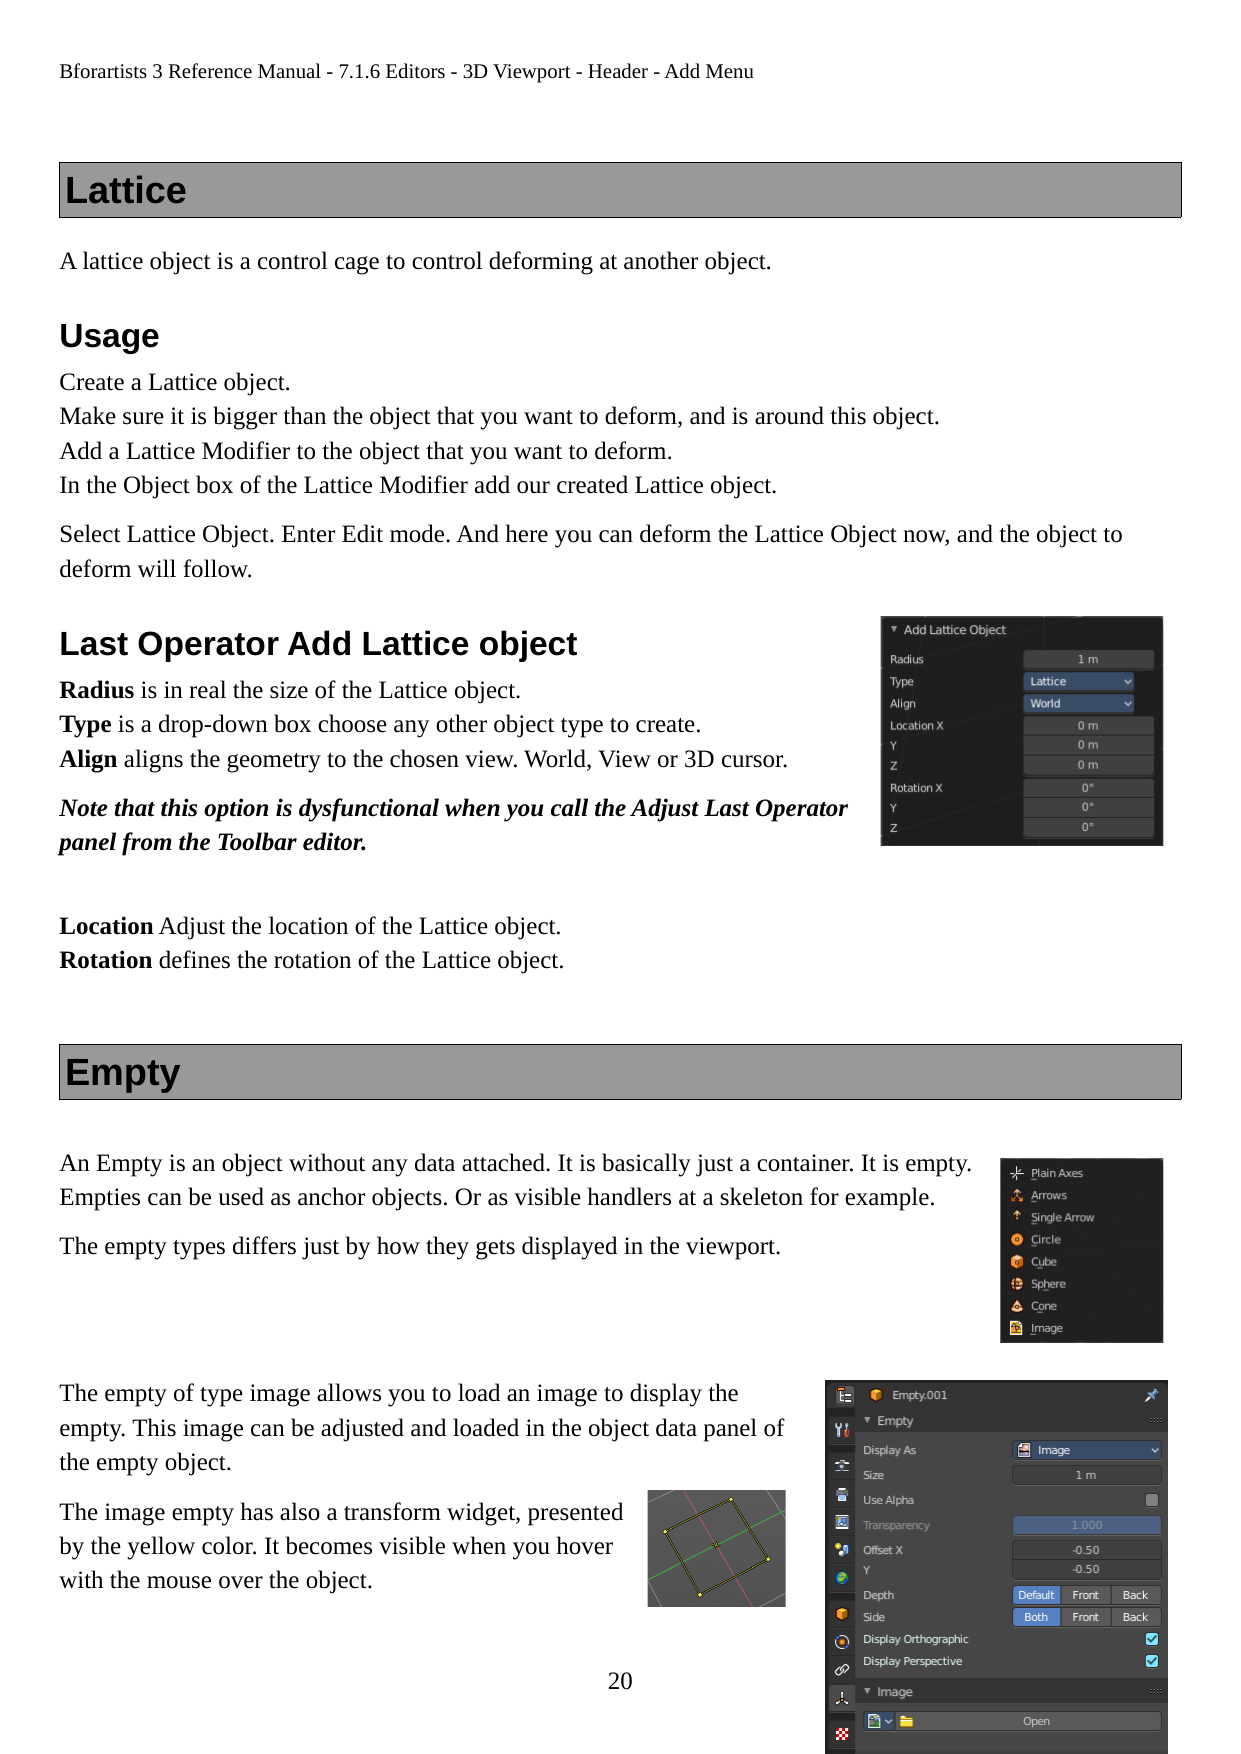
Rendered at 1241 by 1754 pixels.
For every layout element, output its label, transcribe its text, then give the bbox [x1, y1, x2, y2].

text The empty of type image allows you to load an image to display the empty. This image can be adjusted and loaded in the object data panel of the empty object. [59, 1378, 1181, 1476]
table_header Empty [60, 1045, 1181, 1099]
text A lattice object is a control cage to control deforming at another object. [59, 246, 1181, 274]
subtitle [1164, 624, 1181, 662]
text Create a Lattice object. Make sure it is bigger than the object that you want to deform, and is around this object. Add a Lattice Modifier to the object that you want to deform. In the Object box of the Lattice Modifier add our created Lattice object. [59, 367, 1181, 499]
picture [1000, 1158, 1164, 1343]
subtitle Usage [59, 316, 1181, 354]
text Radius is in real the size of the Lattice object. Type is a drop-down box choose any other object type to create. Align aligns the geometry to the chosen view. World, View or 3D cursor. [59, 675, 880, 772]
text Location Adjust the location of the Lattice object. Rotation defines the rotation of the Lattice object. [59, 876, 1181, 974]
text [786, 1497, 825, 1594]
picture [647, 1490, 786, 1607]
text Select Lattice Object. Enter Edit mode. And here you can deform the Lattice Object now, and the object to deform will follow. [59, 519, 1181, 582]
text An Empty is an object without any data attached. It is basically just a container. It is empty. Empties can be used as anchor objects. Or as visible handlers at a skeleton for example. [59, 1148, 1181, 1211]
picture [825, 1380, 1168, 1754]
table_header Lattice [60, 163, 1181, 217]
picture [880, 616, 1164, 846]
text The image empty has also a transform widget, presented by the yellow color. It becomes visible when you hover with the mouse over the object. [59, 1497, 647, 1594]
text The empty types differs just by how they gets displayed in the viewport. [59, 1231, 1000, 1260]
subtitle Last Operator Add Lattice object [59, 624, 880, 662]
text Note that this option is dysfunctional when you call the Adjust Last Operator panel from the Toolbar editor. [59, 793, 1181, 856]
